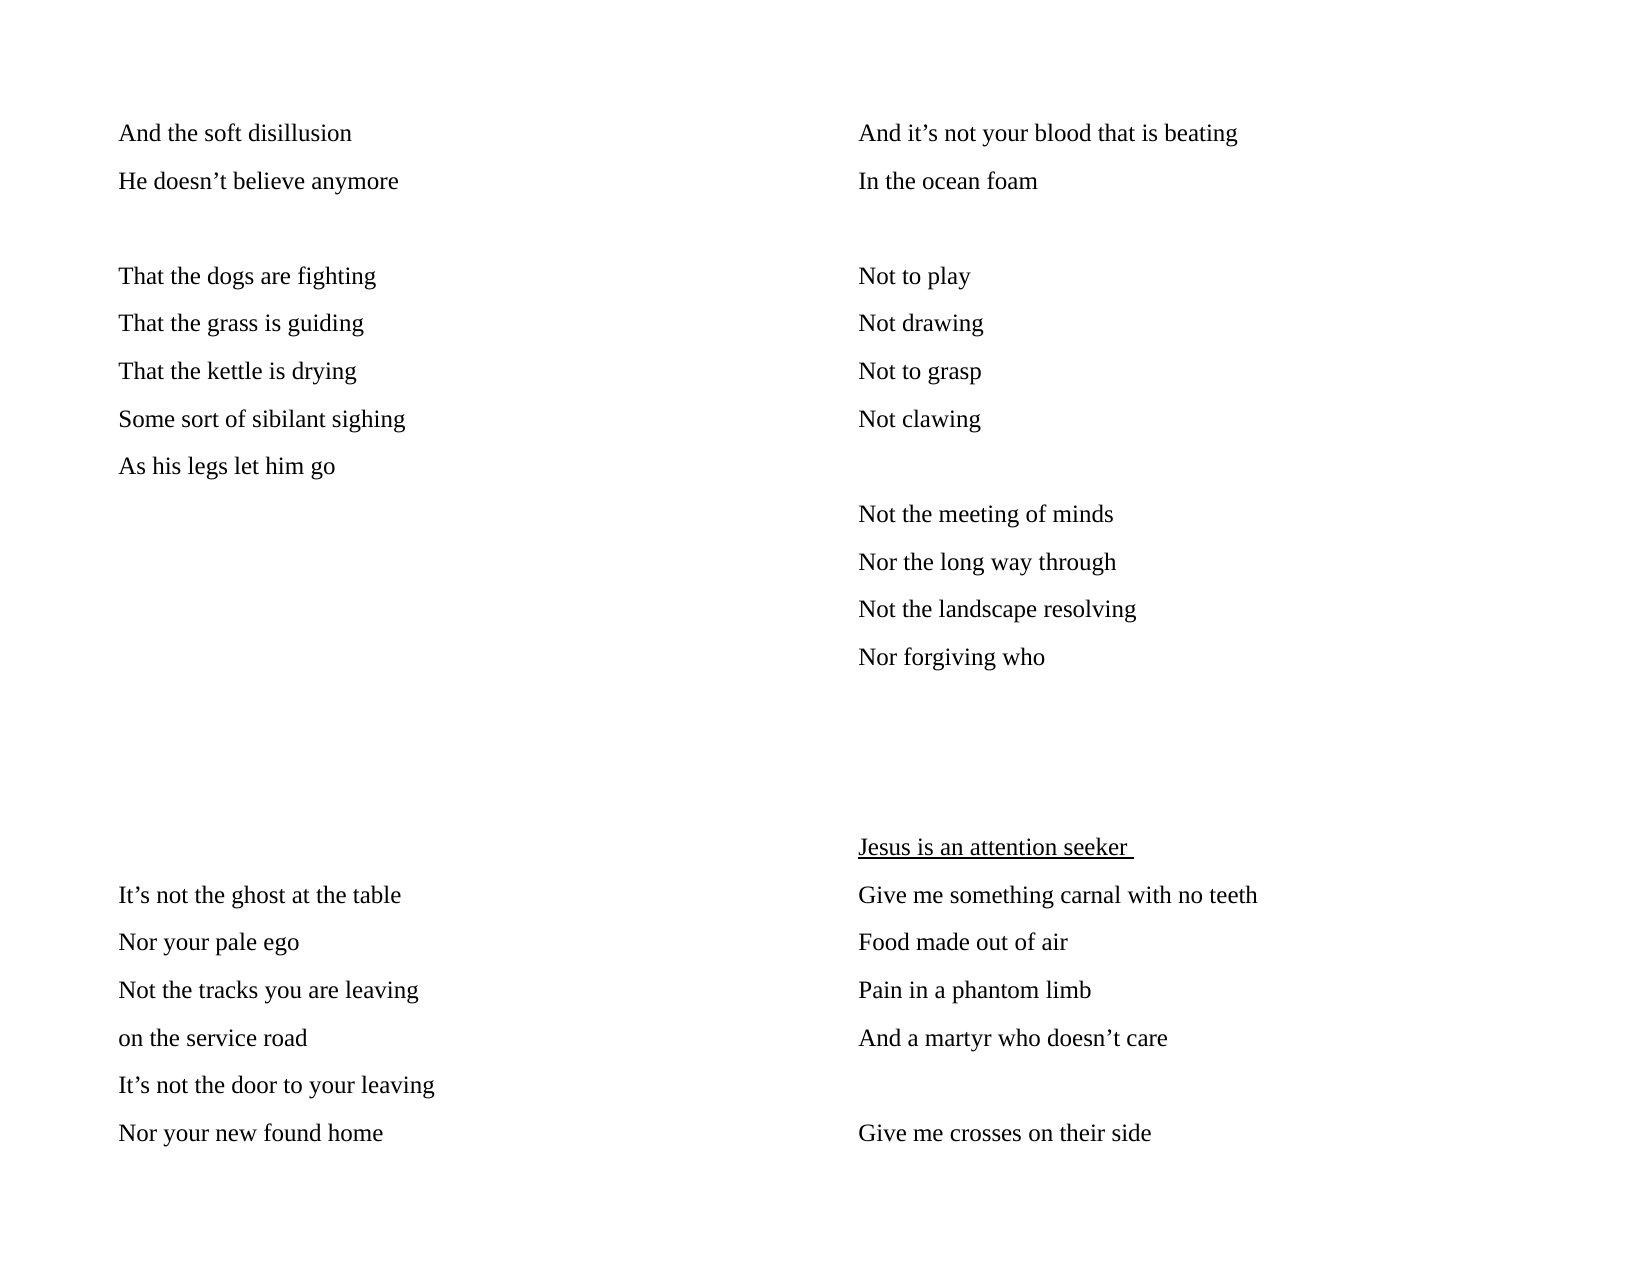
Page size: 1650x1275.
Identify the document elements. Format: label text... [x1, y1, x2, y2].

text In the ocean foam [858, 166, 1532, 194]
text Give me something carnal with no teeth [858, 880, 1532, 908]
text Not the landscape resolving [858, 594, 1532, 623]
text Nor your new found home [118, 1118, 792, 1147]
text Not to play [858, 261, 1532, 290]
text Not the meeting of minds [858, 499, 1532, 528]
text Nor your pale ego [118, 927, 792, 956]
text That the kettle is drying [118, 356, 792, 385]
text Food made out of air [858, 927, 1532, 956]
text As his legs let him go [118, 451, 792, 480]
text Nor forgiving who [858, 642, 1532, 671]
text on the service road [118, 1023, 792, 1051]
text Nor the long way through [858, 547, 1532, 575]
text Give me crosses on their side [858, 1118, 1532, 1147]
text Not the tracks you are leaving [118, 975, 792, 1004]
text It’s not the ghost at the table [118, 880, 792, 908]
text He doesn’t believe anymore [118, 166, 792, 194]
text Jesus is an attention seeker [858, 832, 1532, 861]
text Not to grasp [858, 356, 1532, 385]
text And the soft disillusion [118, 118, 792, 147]
text And it’s not your blood that is beating [858, 118, 1532, 147]
text And a martyr who doesn’t care [858, 1023, 1532, 1051]
text Some sort of sibilant sighing [118, 404, 792, 432]
text Not drawing [858, 308, 1532, 337]
text Not clawing [858, 404, 1532, 432]
text It’s not the door to your leaving [118, 1070, 792, 1099]
text Pain in a phantom limb [858, 975, 1532, 1004]
text That the grass is guiding [118, 308, 792, 337]
text That the dogs are fighting [118, 261, 792, 290]
